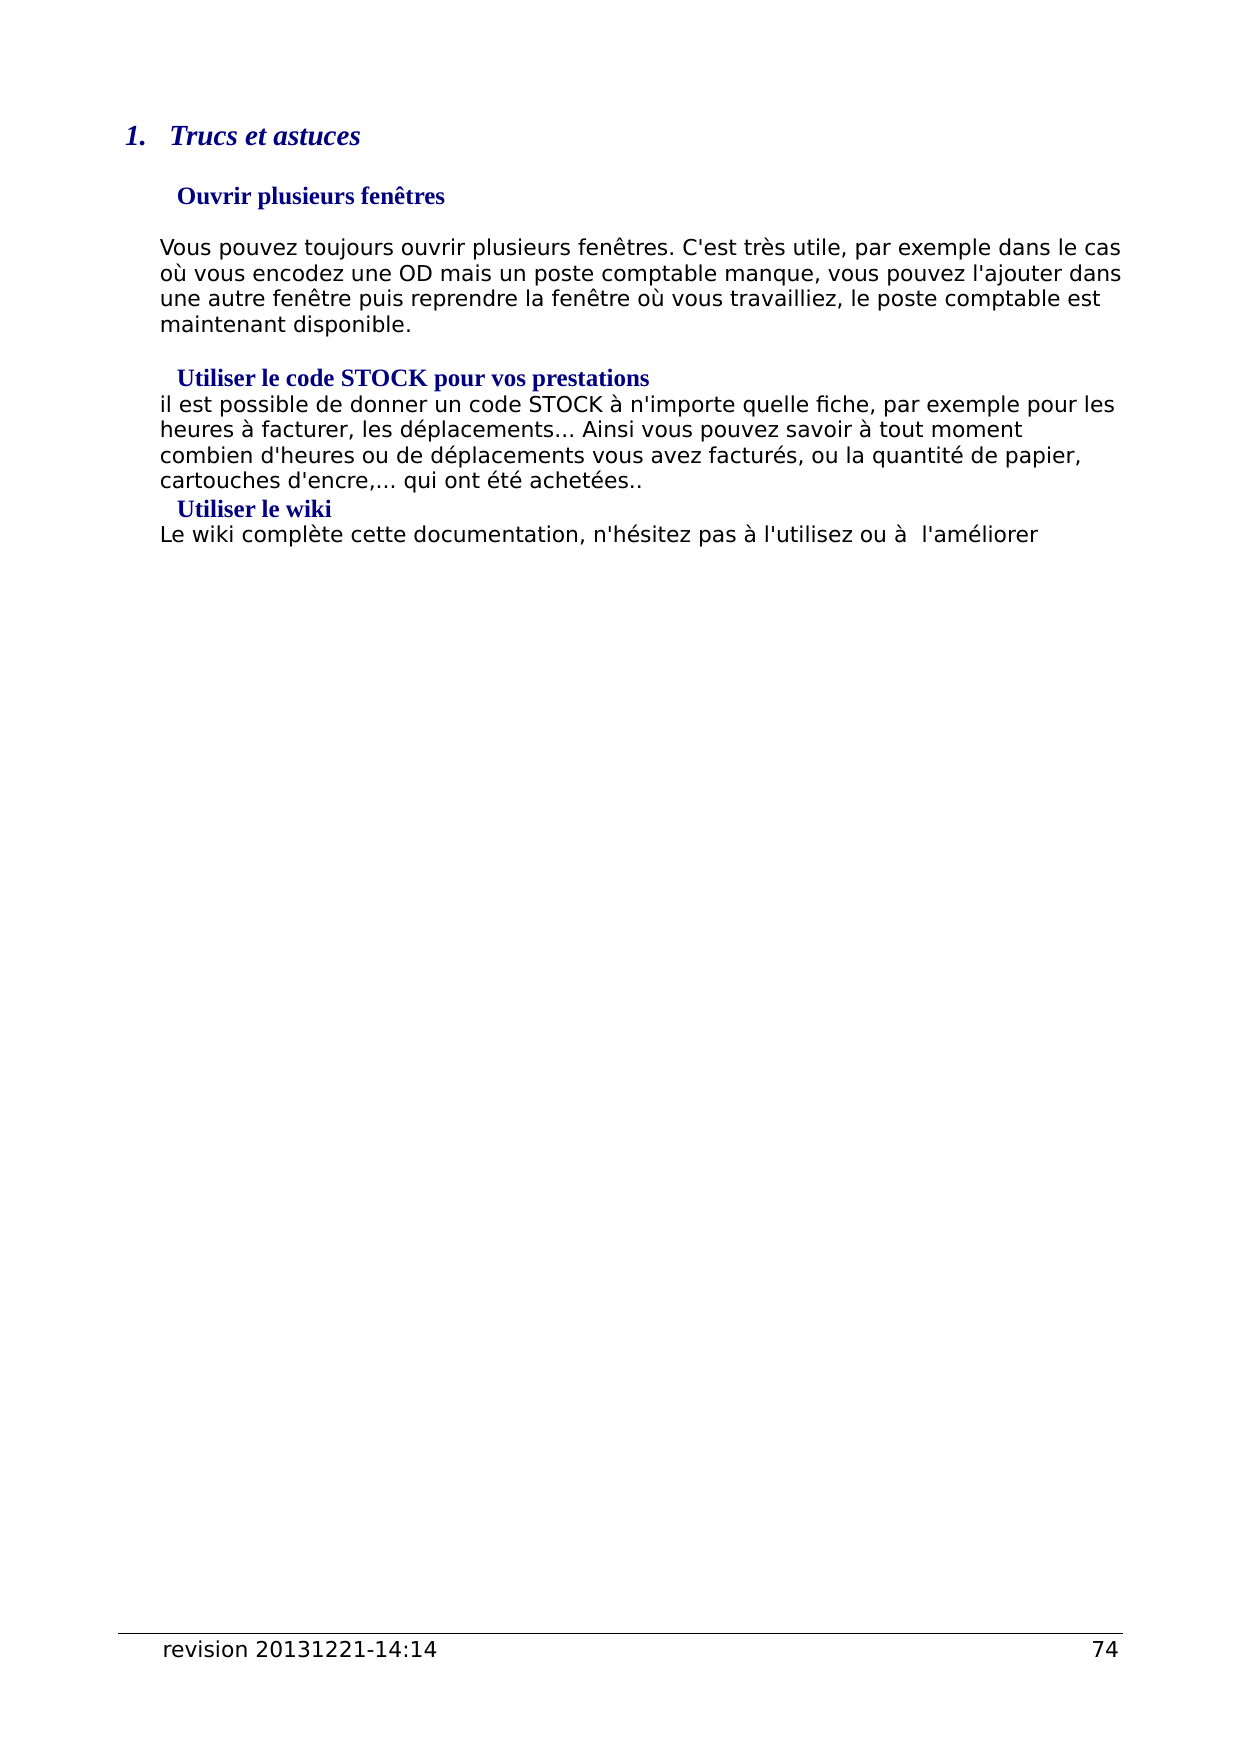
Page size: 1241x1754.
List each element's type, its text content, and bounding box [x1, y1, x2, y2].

subtitle Utiliser le code STOCK pour vos prestations [177, 363, 1123, 392]
subtitle Ouvrir plusieurs fenêtres [177, 181, 1123, 210]
subtitle Utiliser le wiki [177, 494, 1123, 522]
text il est possible de donner un code STOCK à n'importe quelle fiche, par exemple pour les heures à facturer, les déplacements... Ainsi vous pouvez savoir à tout moment combien d'heures ou de déplacements vous avez facturés, ou la quantité de papier, cartouches d'encre,... qui ont été achetées.. [159, 392, 1123, 494]
subtitle Trucs et astuces [117, 118, 1123, 152]
text Vous pouvez toujours ouvrir plusieurs fenêtres. C'est très utile, par exemple dans le cas où vous encodez une OD mais un poste comptable manque, vous pouvez l'ajouter dans une autre fenêtre puis reprendre la fenêtre où vous travailliez, le poste comptable est maintenant disponible. [159, 235, 1123, 337]
text Le wiki complète cette documentation, n'hésitez pas à l'utilisez ou à l'améliorer [159, 522, 1123, 548]
